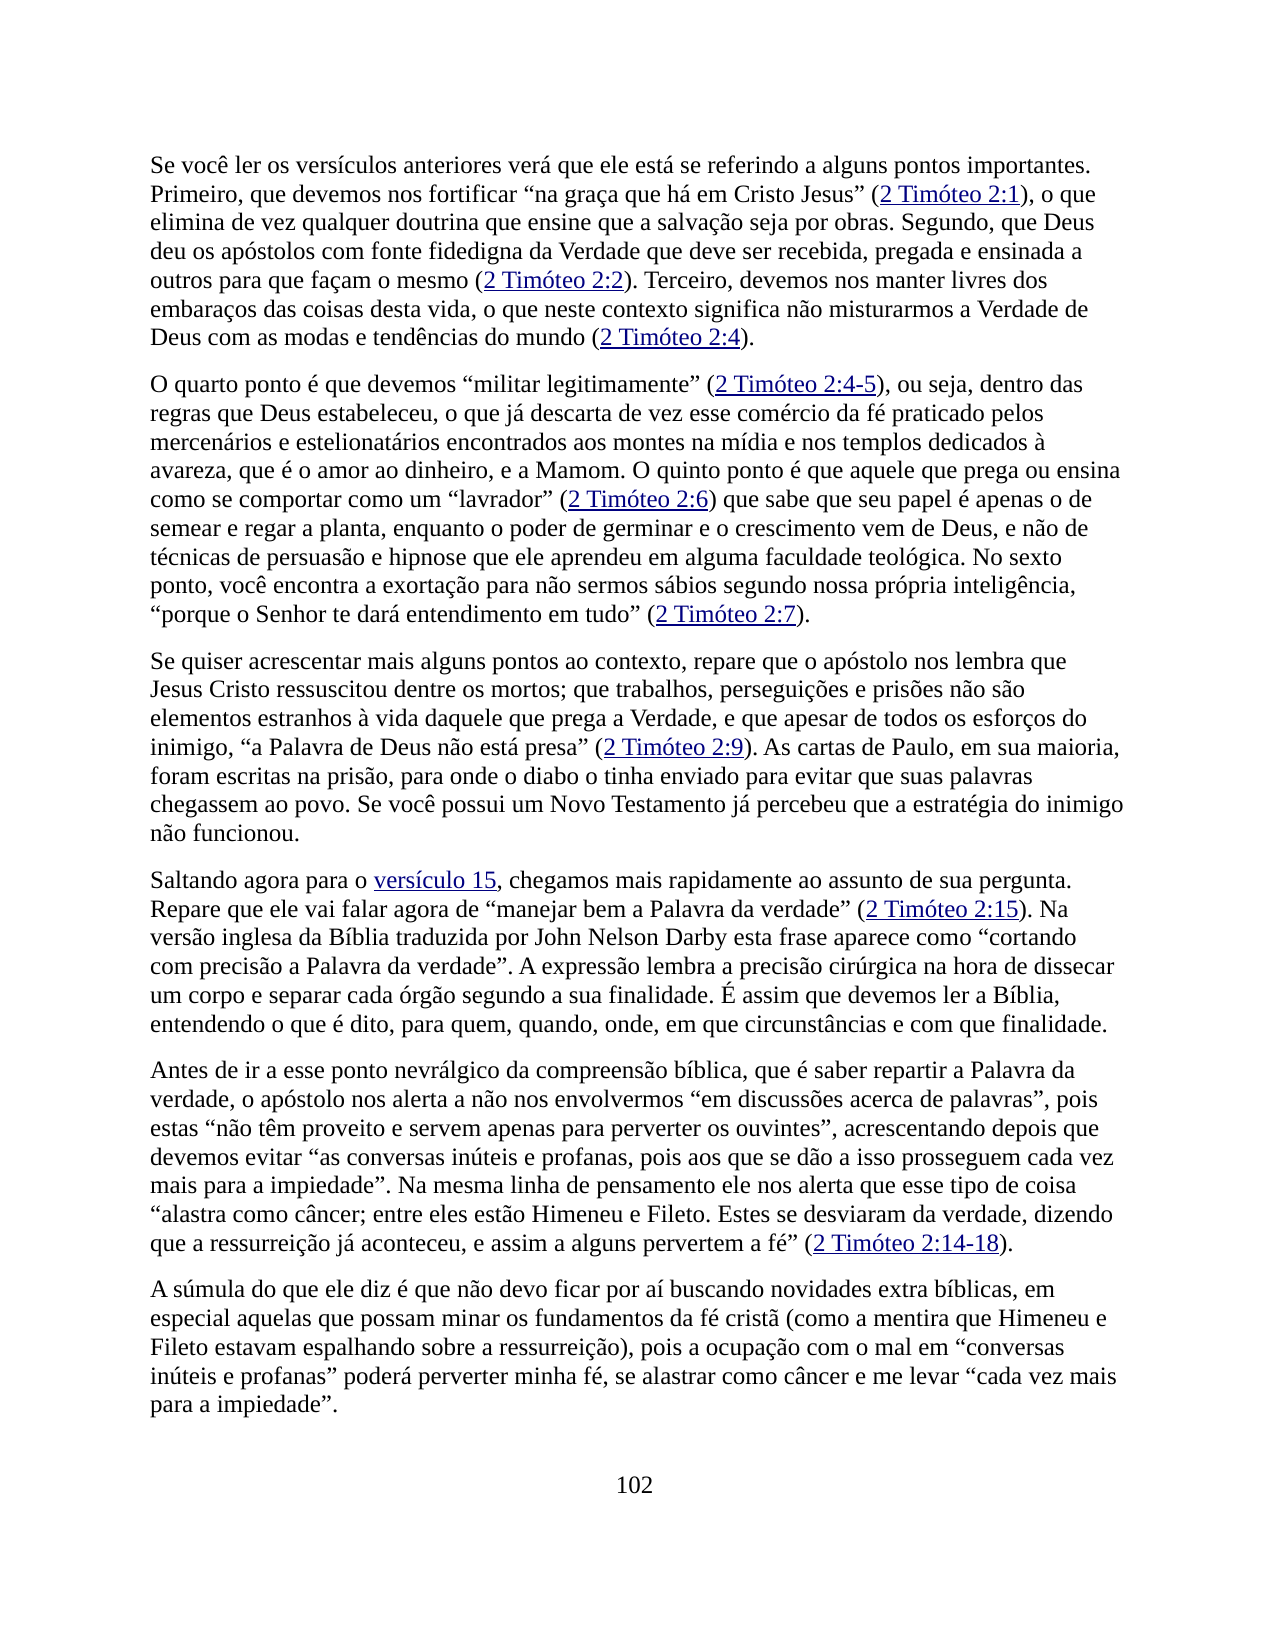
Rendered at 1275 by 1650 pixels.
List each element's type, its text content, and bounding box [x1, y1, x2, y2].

text Saltando agora para o versículo 15, chegamos mais rapidamente ao assunto de sua pergunta. Repare que ele vai falar agora de “manejar bem a Palavra da verdade” (2 Timóteo 2:15). Na versão inglesa da Bíblia traduzida por John Nelson Darby esta frase aparece como “cortando com precisão a Palavra da verdade”. A expressão lembra a precisão cirúrgica na hora de dissecar um corpo e separar cada órgão segundo a sua finalidade. É assim que devemos ler a Bíblia, entendendo o que é dito, para quem, quando, onde, em que circunstâncias e com que finalidade. [150, 865, 1125, 1037]
text O quarto ponto é que devemos “militar legitimamente” (2 Timóteo 2:4-5), ou seja, dentro das regras que Deus estabeleceu, o que já descarta de vez esse comércio da fé praticado pelos mercenários e estelionatários encontrados aos montes na mídia e nos templos dedicados à avareza, que é o amor ao dinheiro, e a Mamom. O quinto ponto é que aquele que prega ou ensina como se comportar como um “lavrador” (2 Timóteo 2:6) que sabe que seu papel é apenas o de semear e regar a planta, enquanto o poder de germinar e o crescimento vem de Deus, e não de técnicas de persuasão e hipnose que ele aprendeu em alguma faculdade teológica. No sexto ponto, você encontra a exortação para não sermos sábios segundo nossa própria inteligência, “porque o Senhor te dará entendimento em tudo” (2 Timóteo 2:7). [150, 369, 1125, 628]
text Se você ler os versículos anteriores verá que ele está se referindo a alguns pontos importantes. Primeiro, que devemos nos fortificar “na graça que há em Cristo Jesus” (2 Timóteo 2:1), o que elimina de vez qualquer doutrina que ensine que a salvação seja por obras. Segundo, que Deus deu os apóstolos com fonte fidedigna da Verdade que deve ser recebida, pregada e ensinada a outros para que façam o mesmo (2 Timóteo 2:2). Terceiro, devemos nos manter livres dos embaraços das coisas desta vida, o que neste contexto significa não misturarmos a Verdade de Deus com as modas e tendências do mundo (2 Timóteo 2:4). [150, 150, 1125, 351]
text Se quiser acrescentar mais alguns pontos ao contexto, repare que o apóstolo nos lembra que Jesus Cristo ressuscitou dentre os mortos; que trabalhos, perseguições e prisões não são elementos estranhos à vida daquele que prega a Verdade, e que apesar de todos os esforços do inimigo, “a Palavra de Deus não está presa” (2 Timóteo 2:9). As cartas de Paulo, em sua maioria, foram escritas na prisão, para onde o diabo o tinha enviado para evitar que suas palavras chegassem ao povo. Se você possui um Novo Testamento já percebeu que a estratégia do inimigo não funcionou. [150, 646, 1125, 847]
text Antes de ir a esse ponto nevrálgico da compreensão bíblica, que é saber repartir a Palavra da verdade, o apóstolo nos alerta a não nos envolvermos “em discussões acerca de palavras”, pois estas “não têm proveito e servem apenas para perverter os ouvintes”, acrescentando depois que devemos evitar “as conversas inúteis e profanas, pois aos que se dão a isso prosseguem cada vez mais para a impiedade”. Na mesma linha de pensamento ele nos alerta que esse tipo de coisa “alastra como câncer; entre eles estão Himeneu e Fileto. Estes se desviaram da verdade, dizendo que a ressurreição já aconteceu, e assim a alguns pervertem a fé” (2 Timóteo 2:14-18). [150, 1055, 1125, 1257]
text A súmula do que ele diz é que não devo ficar por aí buscando novidades extra bíblicas, em especial aquelas que possam minar os fundamentos da fé cristã (como a mentira que Himeneu e Fileto estavam espalhando sobre a ressurreição), pois a ocupação com o mal em “conversas inúteis e profanas” poderá perverter minha fé, se alastrar como câncer e me levar “cada vez mais para a impiedade”. [150, 1274, 1125, 1418]
